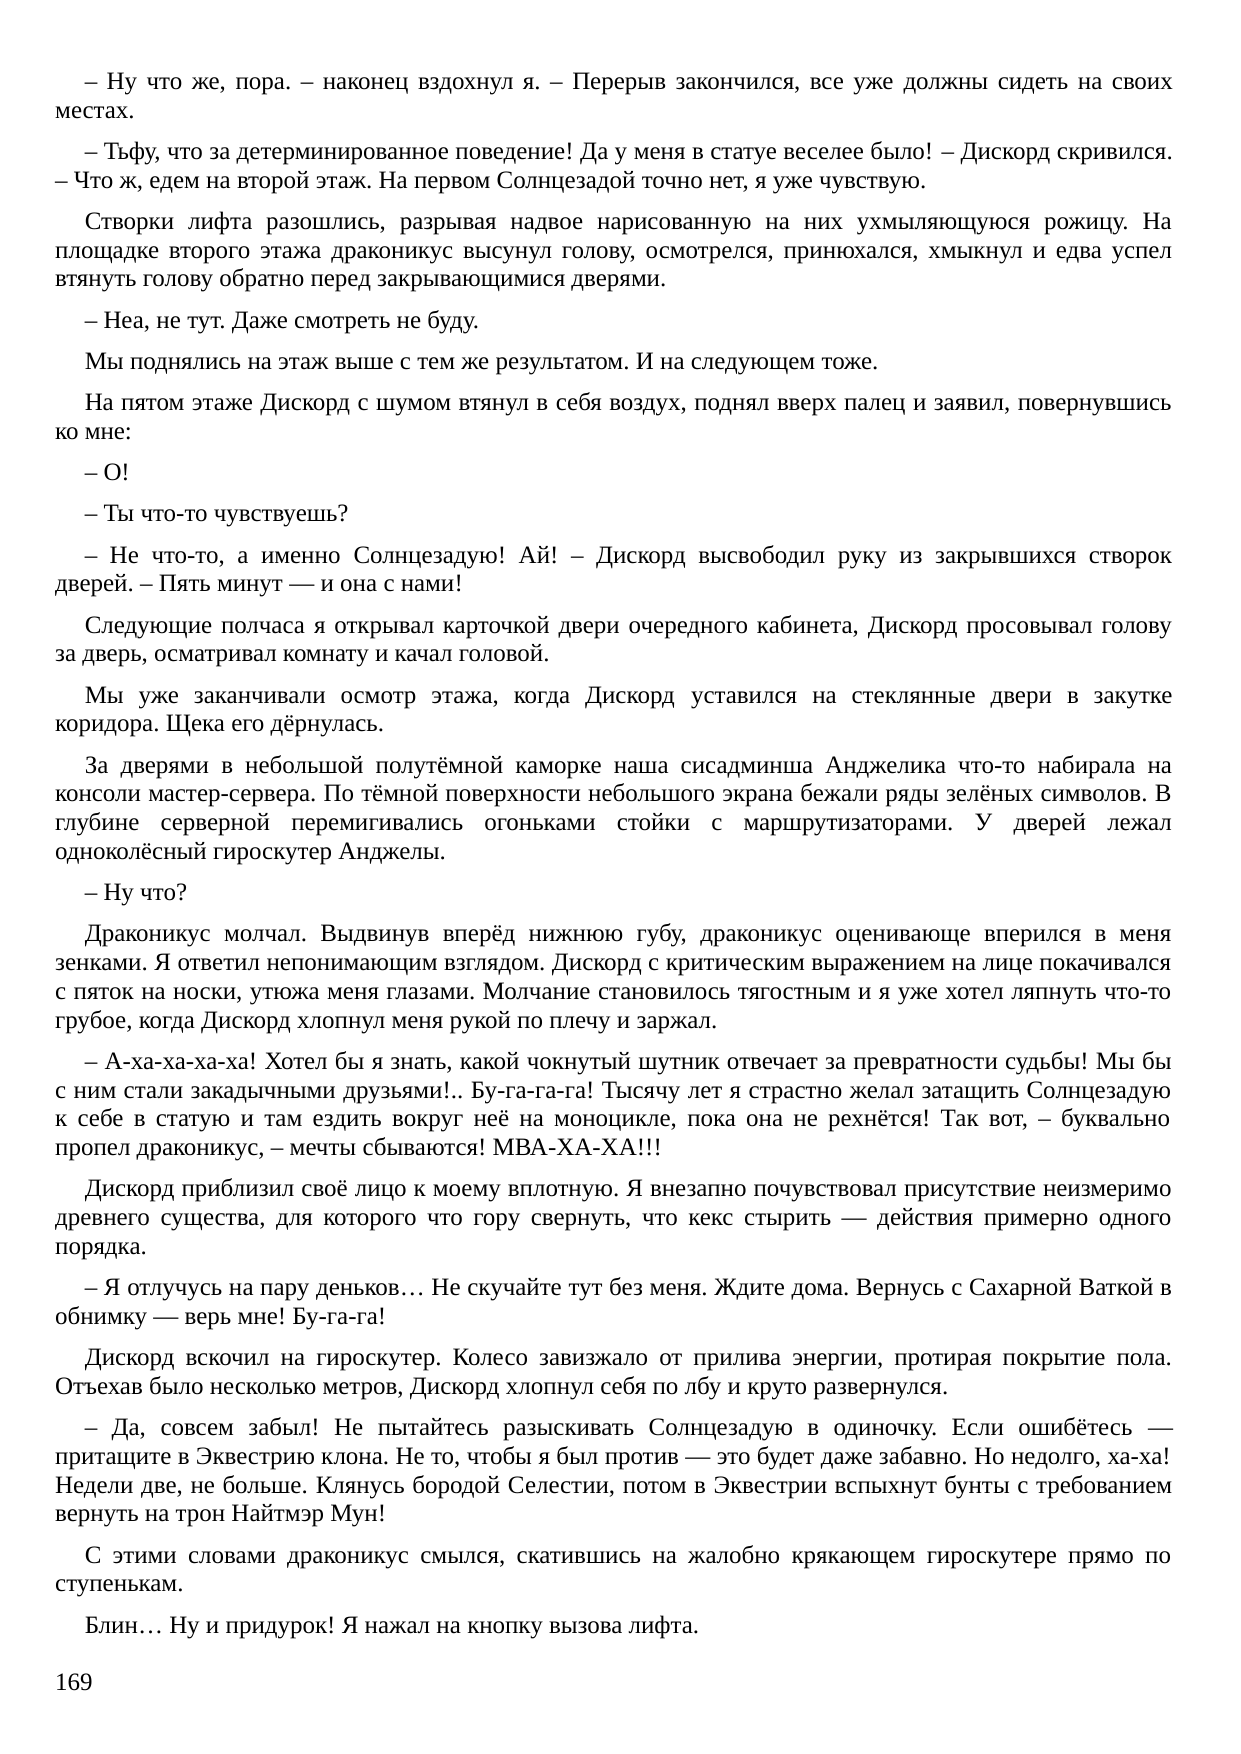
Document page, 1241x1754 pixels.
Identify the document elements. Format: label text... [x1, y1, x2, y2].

text С этими словами драконикус смылся, скатившись на жалобно крякающем гироскутере прямо по ступенькам. [55, 1540, 1173, 1597]
text – А-ха-ха-ха-ха! Хотел бы я знать, какой чокнутый шутник отвечает за превратности судьбы! Мы бы с ним стали закадычными друзьями!.. Бу-га-га-га! Тысячу лет я страстно желал затащить Солнцезадую к себе в статую и там ездить вокруг неё на моноцикле, пока она не рехнётся! Так вот, – буквально пропел драконикус, – мечты сбываются! МВА-ХА-ХА!!! [55, 1046, 1173, 1161]
text – Ты что-то чувствуешь? [55, 498, 1173, 527]
text – Не что-то, а именно Солнцезадую! Ай! – Дискорд высвободил руку из закрывшихся створок дверей. – Пять минут — и она с нами! [55, 540, 1173, 597]
text – Ну что же, пора. – наконец вздохнул я. – Перерыв закончился, все уже должны сидеть на своих местах. [55, 66, 1173, 123]
text – Я отлучусь на пару деньков… Не скучайте тут без меня. Ждите дома. Вернусь с Сахарной Ваткой в обнимку — верь мне! Бу-га-га! [55, 1272, 1173, 1330]
text – О! [55, 457, 1173, 486]
text На пятом этаже Дискорд с шумом втянул в себя воздух, поднял вверх палец и заявил, повернувшись ко мне: [55, 387, 1173, 445]
text Дискорд вскочил на гироскутер. Колесо завизжало от прилива энергии, протирая покрытие пола. Отъехав было несколько метров, Дискорд хлопнул себя по лбу и круто развернулся. [55, 1342, 1173, 1400]
text Блин… Ну и придурок! Я нажал на кнопку вызова лифта. [55, 1610, 1173, 1638]
text Следующие полчаса я открывал карточкой двери очередного кабинета, Дискорд просовывал голову за дверь, осматривал комнату и качал головой. [55, 610, 1173, 667]
text Мы уже заканчивали осмотр этажа, когда Дискорд уставился на стеклянные двери в закутке коридора. Щека его дёрнулась. [55, 680, 1173, 737]
text Мы поднялись на этаж выше с тем же результатом. И на следующем тоже. [55, 346, 1173, 375]
text Драконикус молчал. Выдвинув вперёд нижнюю губу, драконикус оценивающе вперился в меня зенками. Я ответил непонимающим взглядом. Дискорд с критическим выражением на лице покачивался с пяток на носки, утюжа меня глазами. Молчание становилось тягостным и я уже хотел ляпнуть что-то грубое, когда Дискорд хлопнул меня рукой по плечу и заржал. [55, 918, 1173, 1033]
text – Неа, не тут. Даже смотреть не буду. [55, 305, 1173, 333]
text – Да, совсем забыл! Не пытайтесь разыскивать Солнцезадую в одиночку. Если ошибётесь — притащите в Эквестрию клона. Не то, чтобы я был против — это будет даже забавно. Но недолго, ха-ха! Недели две, не больше. Клянусь бородой Селестии, потом в Эквестрии вспыхнут бунты с требованием вернуть на трон Найтмэр Мун! [55, 1412, 1173, 1527]
text – Тьфу, что за детерминированное поведение! Да у меня в статуе веселее было! – Дискорд скривился. – Что ж, едем на второй этаж. На первом Солнцезадой точно нет, я уже чувствую. [55, 136, 1173, 193]
text Дискорд приблизил своё лицо к моему вплотную. Я внезапно почувствовал присутствие неизмеримо древнего существа, для которого что гору свернуть, что кекс стырить — действия примерно одного порядка. [55, 1173, 1173, 1260]
text Створки лифта разошлись, разрывая надвое нарисованную на них ухмыляющуюся рожицу. На площадке второго этажа драконикус высунул голову, осмотрелся, принюхался, хмыкнул и едва успел втянуть голову обратно перед закрывающимися дверями. [55, 206, 1173, 292]
text – Ну что? [55, 877, 1173, 906]
text За дверями в небольшой полутёмной каморке наша сисадминша Анджелика что-то набирала на консоли мастер-сервера. По тёмной поверхности небольшого экрана бежали ряды зелёных символов. В глубине серверной перемигивались огоньками стойки с маршрутизаторами. У дверей лежал одноколёсный гироскутер Анджелы. [55, 750, 1173, 865]
